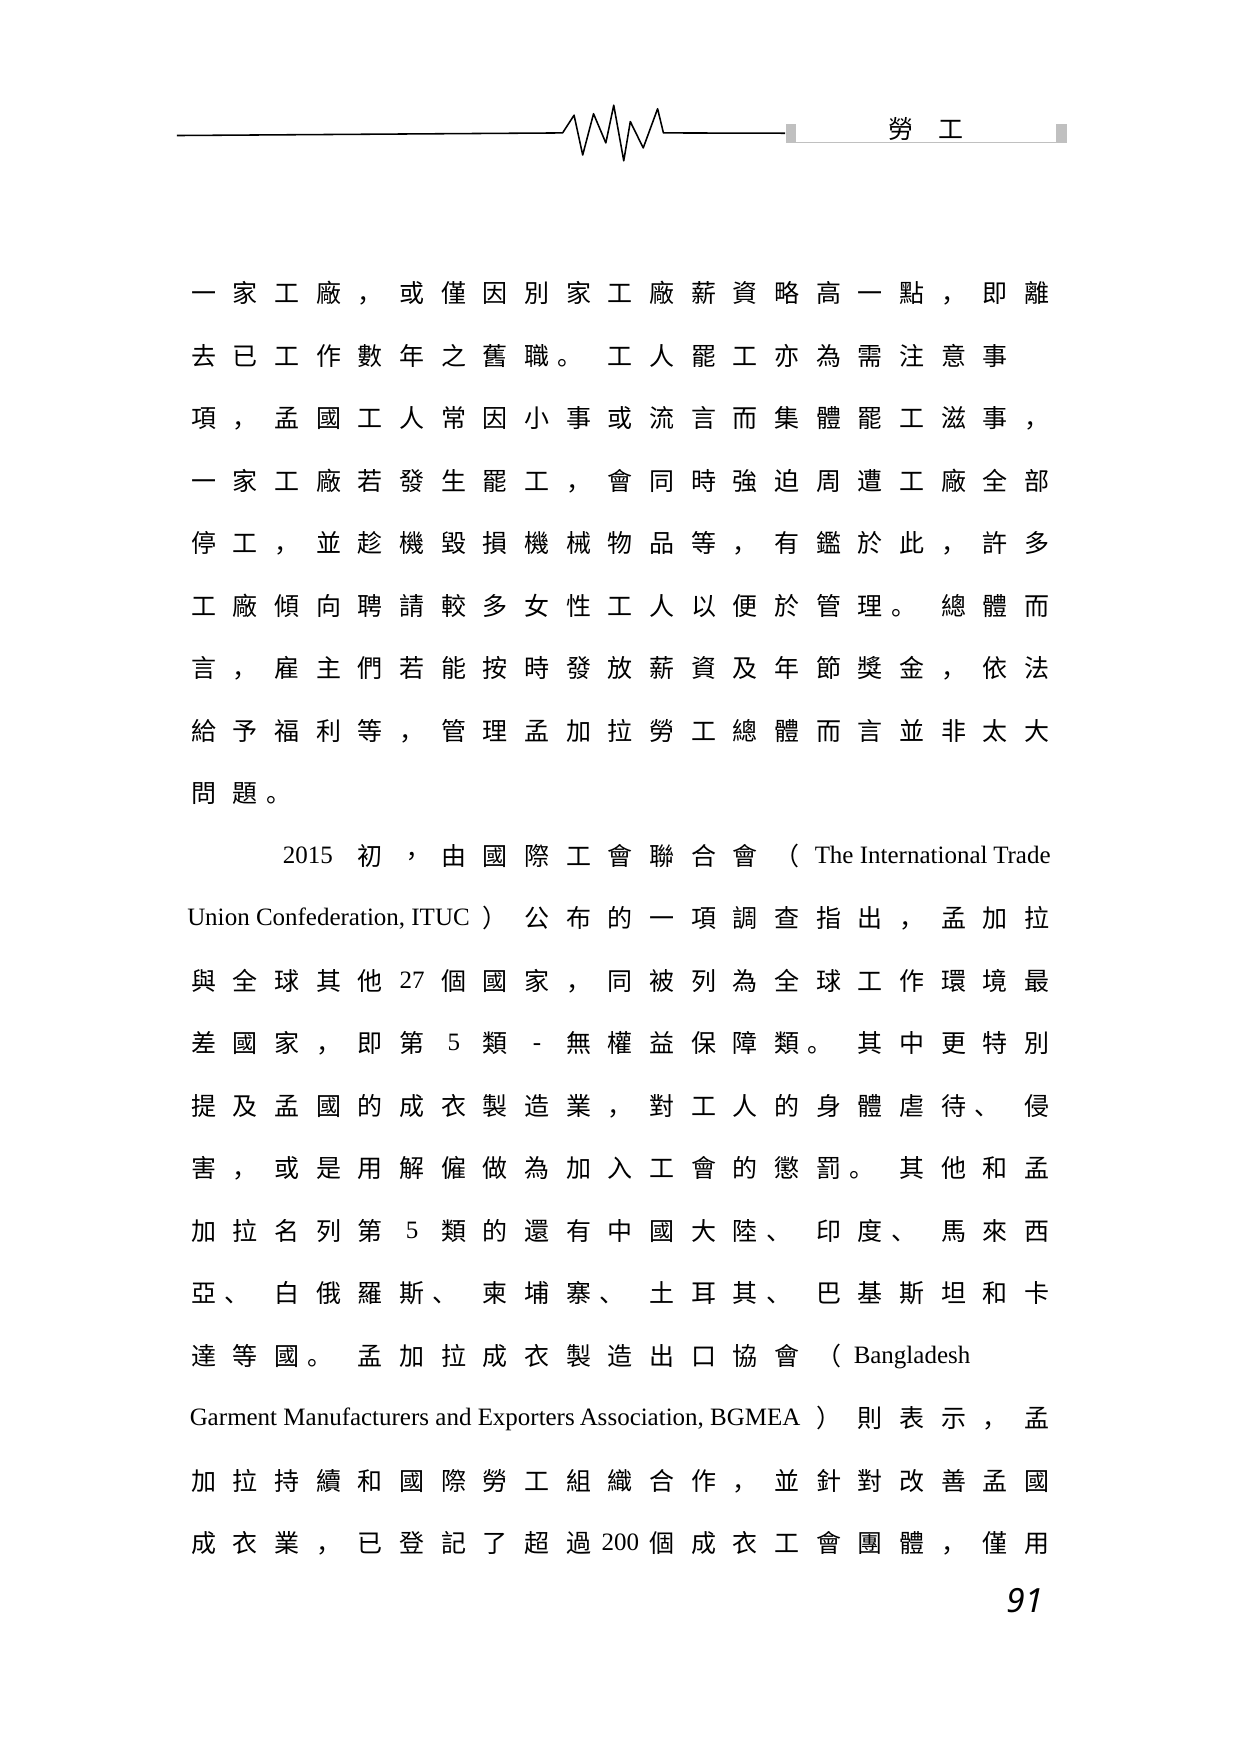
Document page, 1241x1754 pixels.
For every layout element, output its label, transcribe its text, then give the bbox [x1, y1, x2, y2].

text 2015初，由國際工會聯合會（The International Trade Union Confederation, ITUC）公布的一項調查指出，孟加拉與全球其他27個國家，同被列為全球工作環境最差國家，即第5類-無權益保障類。其中更特別提及孟國的成衣製造業，對工人的身體虐待、侵害，或是用解僱做為加入工會的懲罰。其他和孟加拉名列第5類的還有中國大陸、印度、馬來西亞、白俄羅斯、柬埔寨、土耳其、巴基斯坦和卡達等國。孟加拉成衣製造出口協會（Bangladesh Garment Manufacturers and Exporters Association, BGMEA）則表示，孟加拉持續和國際勞工組織合作，並針對改善孟國成衣業，已登記了超過200個成衣工會團體，僅用 [183, 813, 1058, 1563]
text 一家工廠，或僅因別家工廠薪資略高一點，即離去已工作數年之舊職。工人罷工亦為需注意事項，孟國工人常因小事或流言而集體罷工滋事，一家工廠若發生罷工，會同時強迫周遭工廠全部停工，並趁機毀損機械物品等，有鑑於此，許多工廠傾向聘請較多女性工人以便於管理。總體而言，雇主們若能按時發放薪資及年節獎金，依法給予福利等，管理孟加拉勞工總體而言並非太大問題。 [183, 250, 1058, 813]
